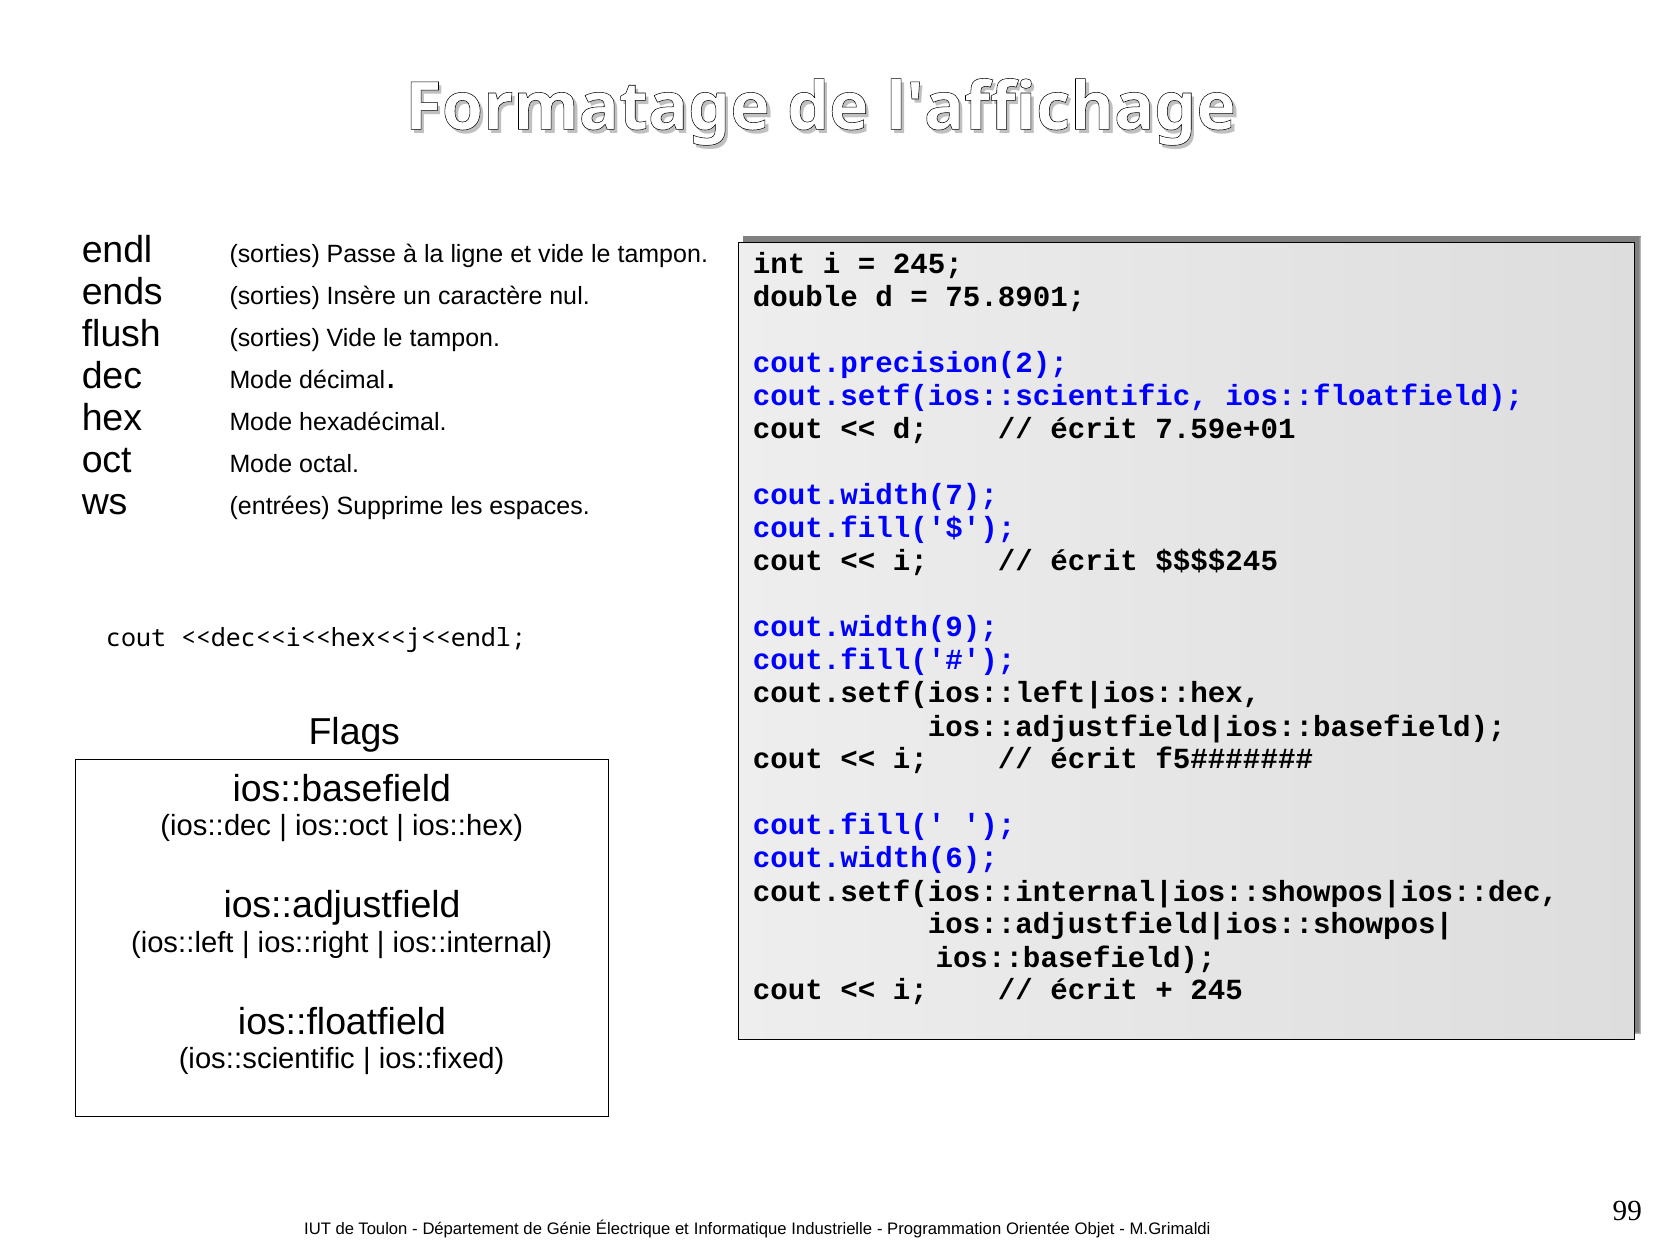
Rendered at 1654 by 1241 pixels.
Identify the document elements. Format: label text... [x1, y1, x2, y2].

title Formatage de l'affichage [76, 0, 1565, 208]
text_box [236, 708, 384, 784]
text_box ios::basefield (ios::dec | ios::oct | ios::hex) ios::adjustfield (ios::left | ios::right | ios::internal) ios::floatfield (ios::scientific | ios::fixed) [75, 759, 609, 1117]
text_box Flags [265, 702, 443, 765]
text_box cout <<dec<<i<<hex<<j<<endl; [76, 612, 556, 675]
text_box int i = 245; double d = 75.8901; cout.precision(2); cout.setf(ios::scientific, ios::floatfield); cout << d; // écrit 7.59e+01 cout.width(7); cout.fill('$'); cout << i; // écrit $$$$245 cout.width(9); cout.fill('#'); cout.setf(ios::left|ios::hex, ios::adjustfield|ios::basefield); cout << i; // écrit f5####### cout.fill(' '); cout.width(6); cout.setf(ios::internal|ios::showpos|ios::dec, ios::adjustfield|ios::showpos| ios::basefield); cout << i; // écrit + 245 [738, 242, 1635, 1040]
text_box endl (sorties) Passe à la ligne et vide le tampon. ends (sorties) Insère un caractère nul. flush (sorties) Vide le tampon. dec Mode décimal. hex Mode hexadécimal. oct Mode octal. ws (entrées) Supprime les espaces. [53, 220, 739, 562]
